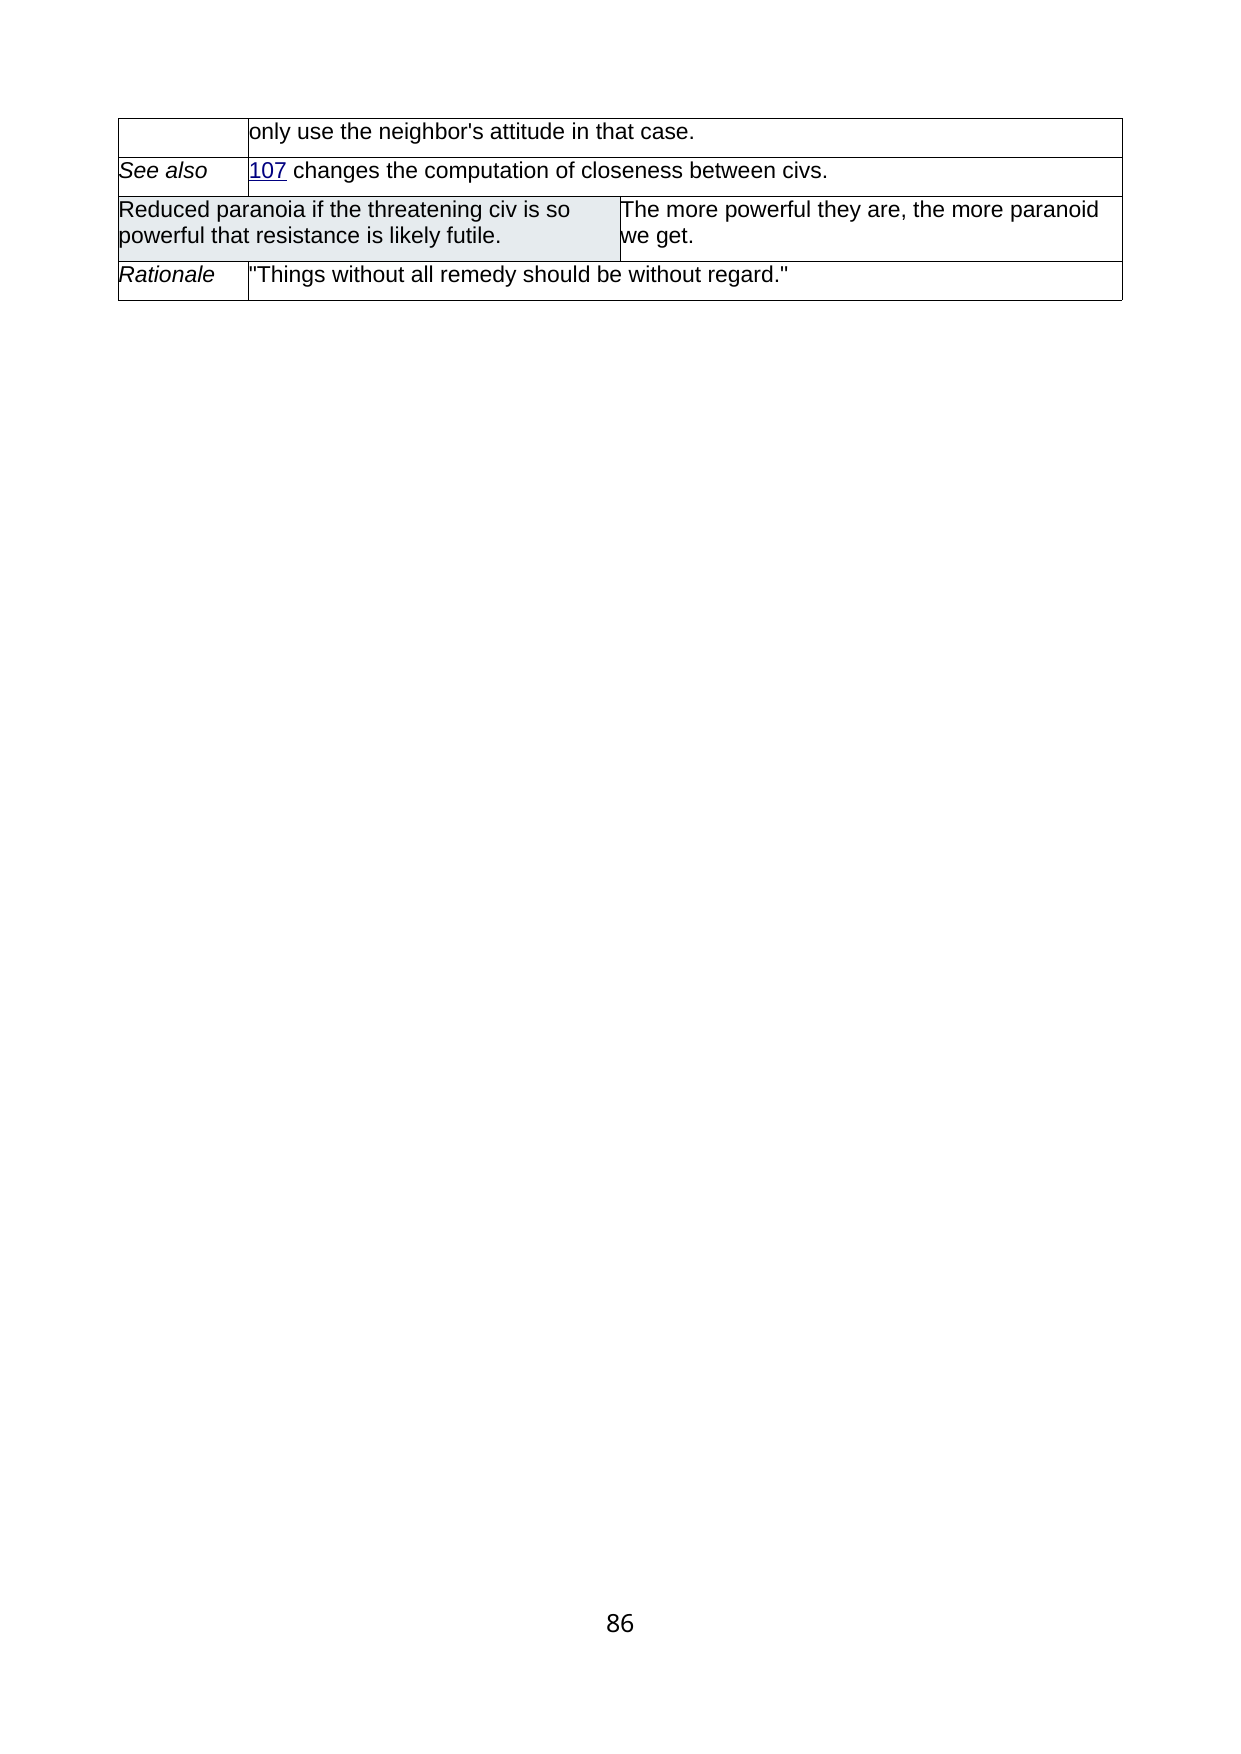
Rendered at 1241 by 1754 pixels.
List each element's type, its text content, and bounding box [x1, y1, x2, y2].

table_cell Reduced paranoia if the threatening civ is so powerful that resistance is likely futile. [119, 197, 620, 261]
table_cell 107 changes the computation of closeness between civs. [249, 158, 1122, 196]
table_cell only use the neighbor's attitude in that case. [249, 119, 1122, 157]
table_cell See also [119, 158, 248, 196]
table_cell The more powerful they are, the more paranoid we get. [621, 197, 1122, 261]
table_cell Rationale [119, 262, 248, 300]
table_cell "Things without all remedy should be without regard." [249, 262, 1122, 300]
table_cell [119, 119, 248, 157]
